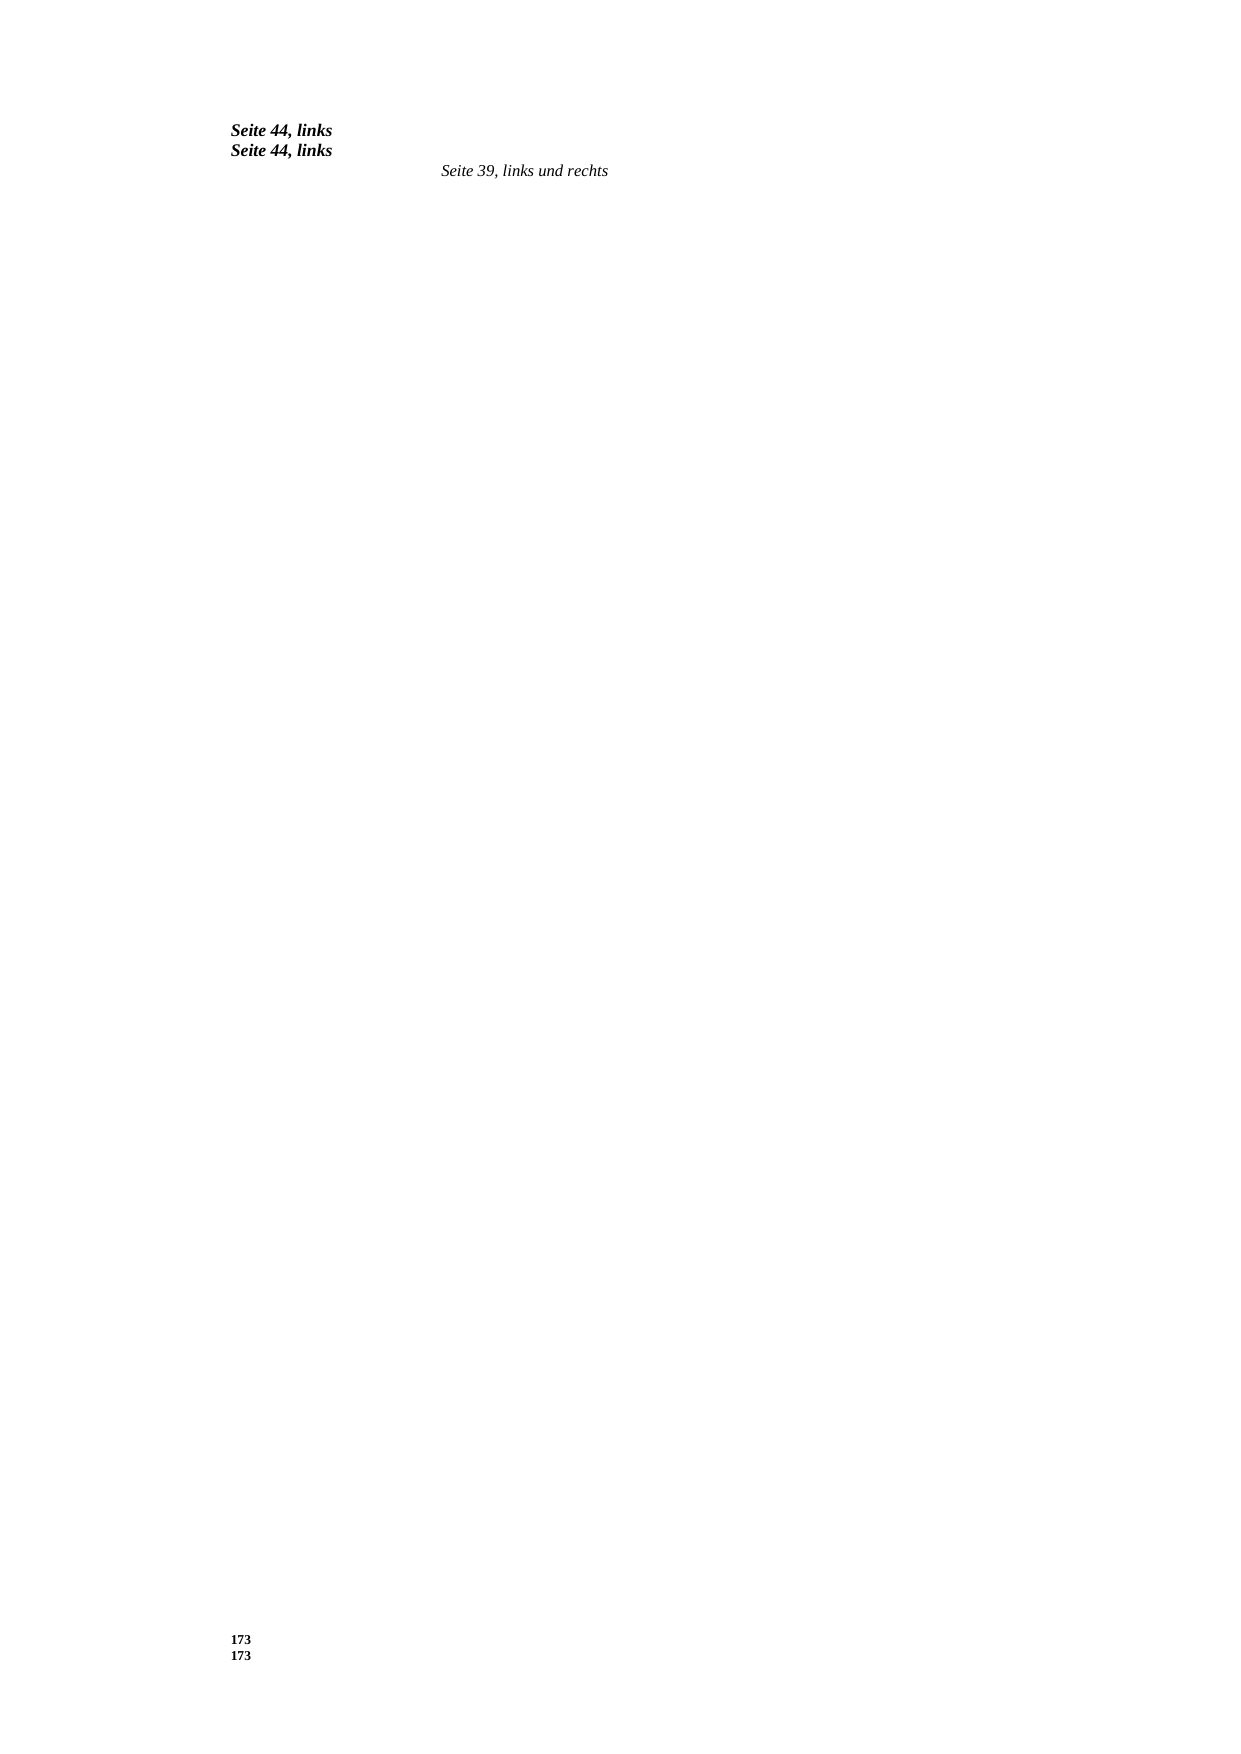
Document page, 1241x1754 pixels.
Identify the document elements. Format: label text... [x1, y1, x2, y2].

text Seite 39, links und rechts [231, 160, 609, 179]
